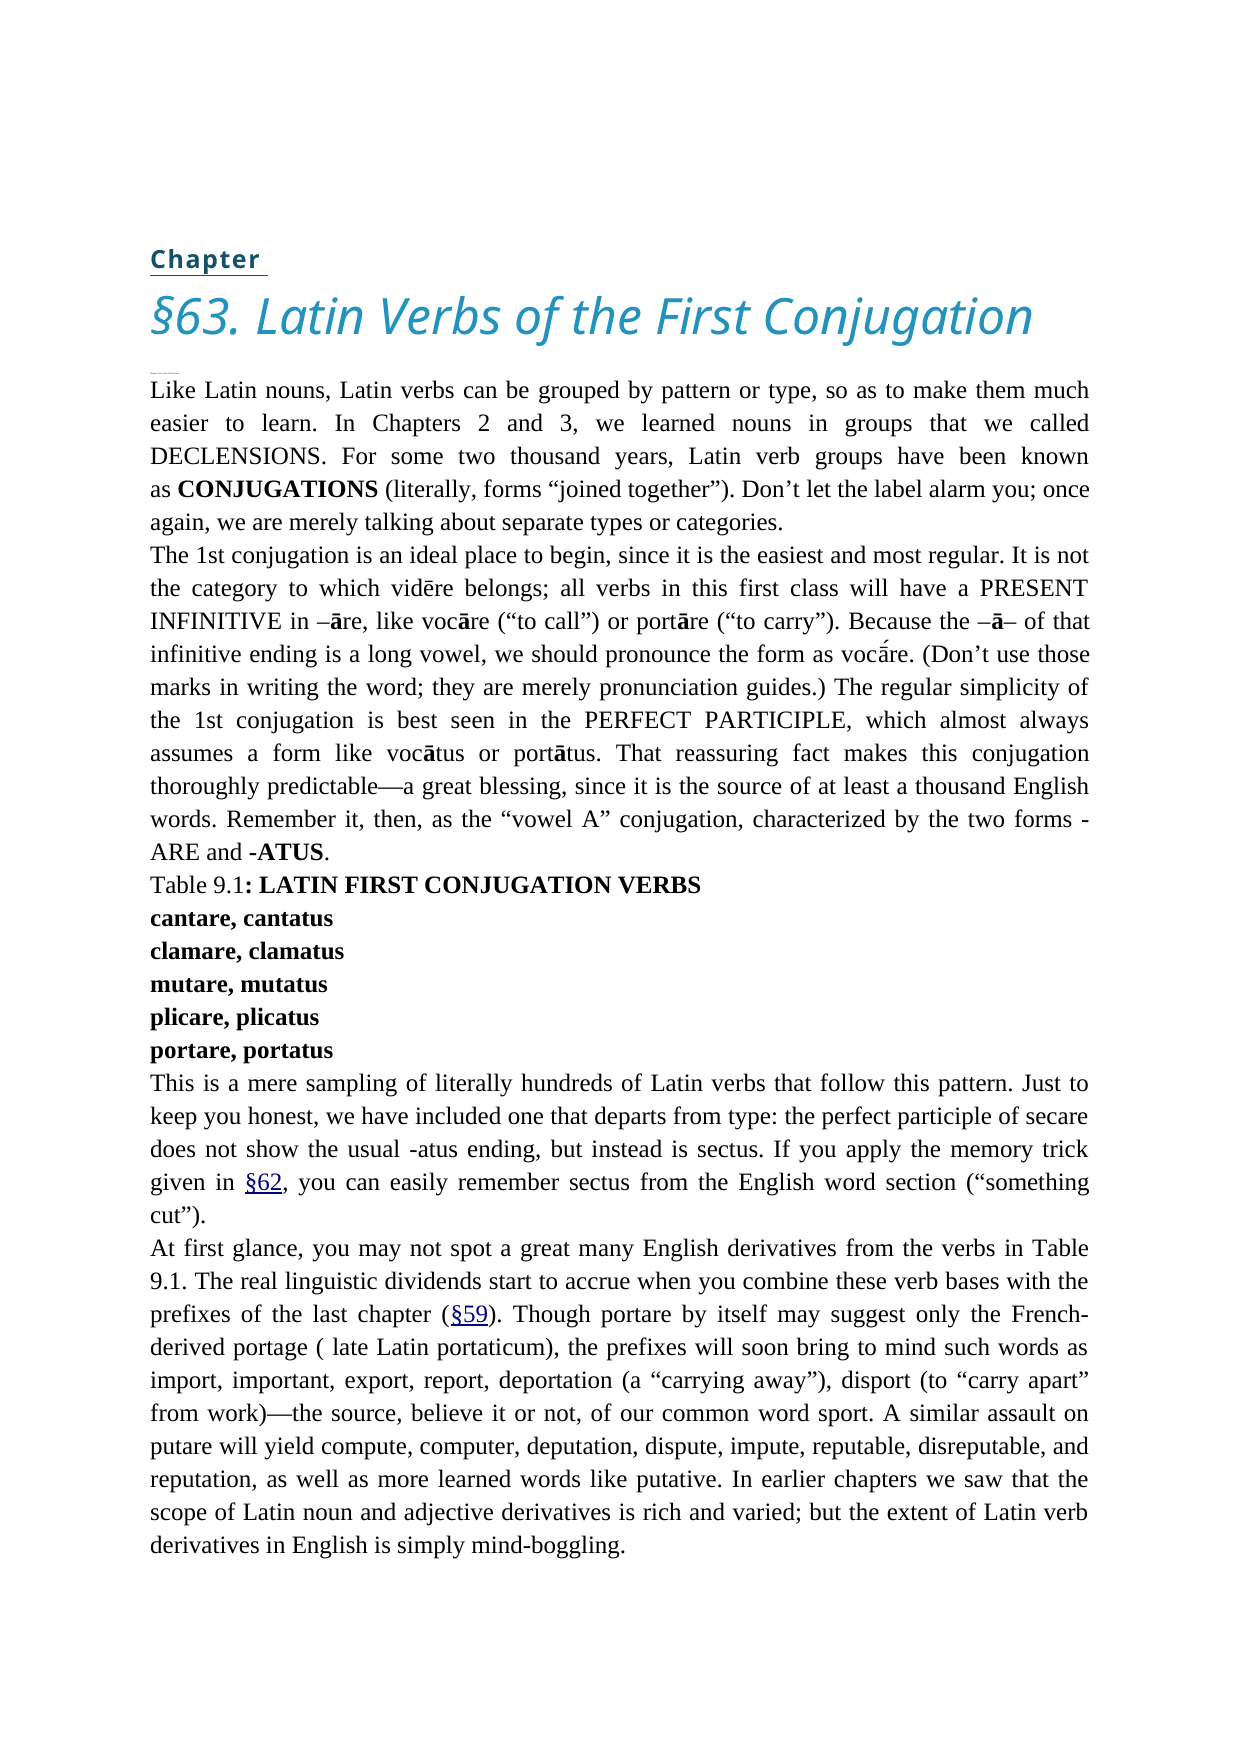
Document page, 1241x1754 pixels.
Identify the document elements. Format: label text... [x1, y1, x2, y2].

table_cell clamare, clamatus [150, 936, 1090, 969]
text Table 9.1: LATIN FIRST CONJUGATION VERBS [150, 870, 1090, 899]
text Like Latin nouns, Latin verbs can be grouped by pattern or type, so as to make them much easier to learn. In Chapters 2 and 3, we learned nouns in groups that we called DECLENSIONS. For some two thousand years, Latin verb groups have been known as CONJUGATIONS (literally, forms “joined together”). Don’t let the label alarm you; once again, we are merely talking about separate types or categories. [150, 375, 1090, 536]
text This is a mere sampling of literally hundreds of Latin verbs that follow this pattern. Just to keep you honest, we have included one that departs from type: the perfect participle of secare does not show the usual -atus ending, but instead is sectus. If you apply the memory trick given in §62, you can easily remember sectus from the English word section (“something cut”). [150, 1068, 1090, 1229]
table_header cantare, cantatus [150, 903, 1090, 936]
table_cell portare, portatus [150, 1035, 1090, 1068]
text The 1st conjugation is an ideal place to begin, since it is the easiest and most regular. It is not the category to which vidēre belongs; all verbs in this first class will have a PRESENT INFINITIVE in –āre, like vocāre (“to call”) or portāre (“to carry”). Because the –ā– of that infinitive ending is a long vowel, we should pronounce the form as vocā́re. (Don’t use those marks in writing the word; they are merely pronunciation guides.) The regular simplicity of the 1st conjugation is best seen in the PERFECT PARTICIPLE, which almost always assumes a form like vocātus or portātus. That reassuring fact makes this conjugation thoroughly predictable—a great blessing, since it is the source of at least a thousand English words. Remember it, then, as the “vowel A” conjugation, characterized by the two forms -ARE and -ATUS. [150, 540, 1090, 866]
table_cell plicare, plicatus [150, 1002, 1090, 1035]
subtitle §63. Latin Verbs of the First Conjugation [150, 281, 1090, 349]
table_cell mutare, mutatus [150, 969, 1090, 1002]
text At first glance, you may not spot a great many English derivatives from the verbs in Table 9.1. The real linguistic dividends start to accrue when you combine these verb bases with the prefixes of the last chapter (§59). Though portare by itself may suggest only the French-derived portage ( late Latin portaticum), the prefixes will soon bring to mind such words as import, important, export, report, deportation (a “carrying away”), disport (to “carry apart” from work)—the source, believe it or not, of our common word sport. A similar assault on putare will yield compute, computer, deputation, dispute, impute, reputable, disreputable, and reputation, as well as more learned words like putative. In earlier chapters we saw that the scope of Latin noun and adjective derivatives is rich and varied; but the extent of Latin verb derivatives in English is simply mind-boggling. [150, 1233, 1090, 1559]
subtitle Chapter [150, 241, 1090, 276]
